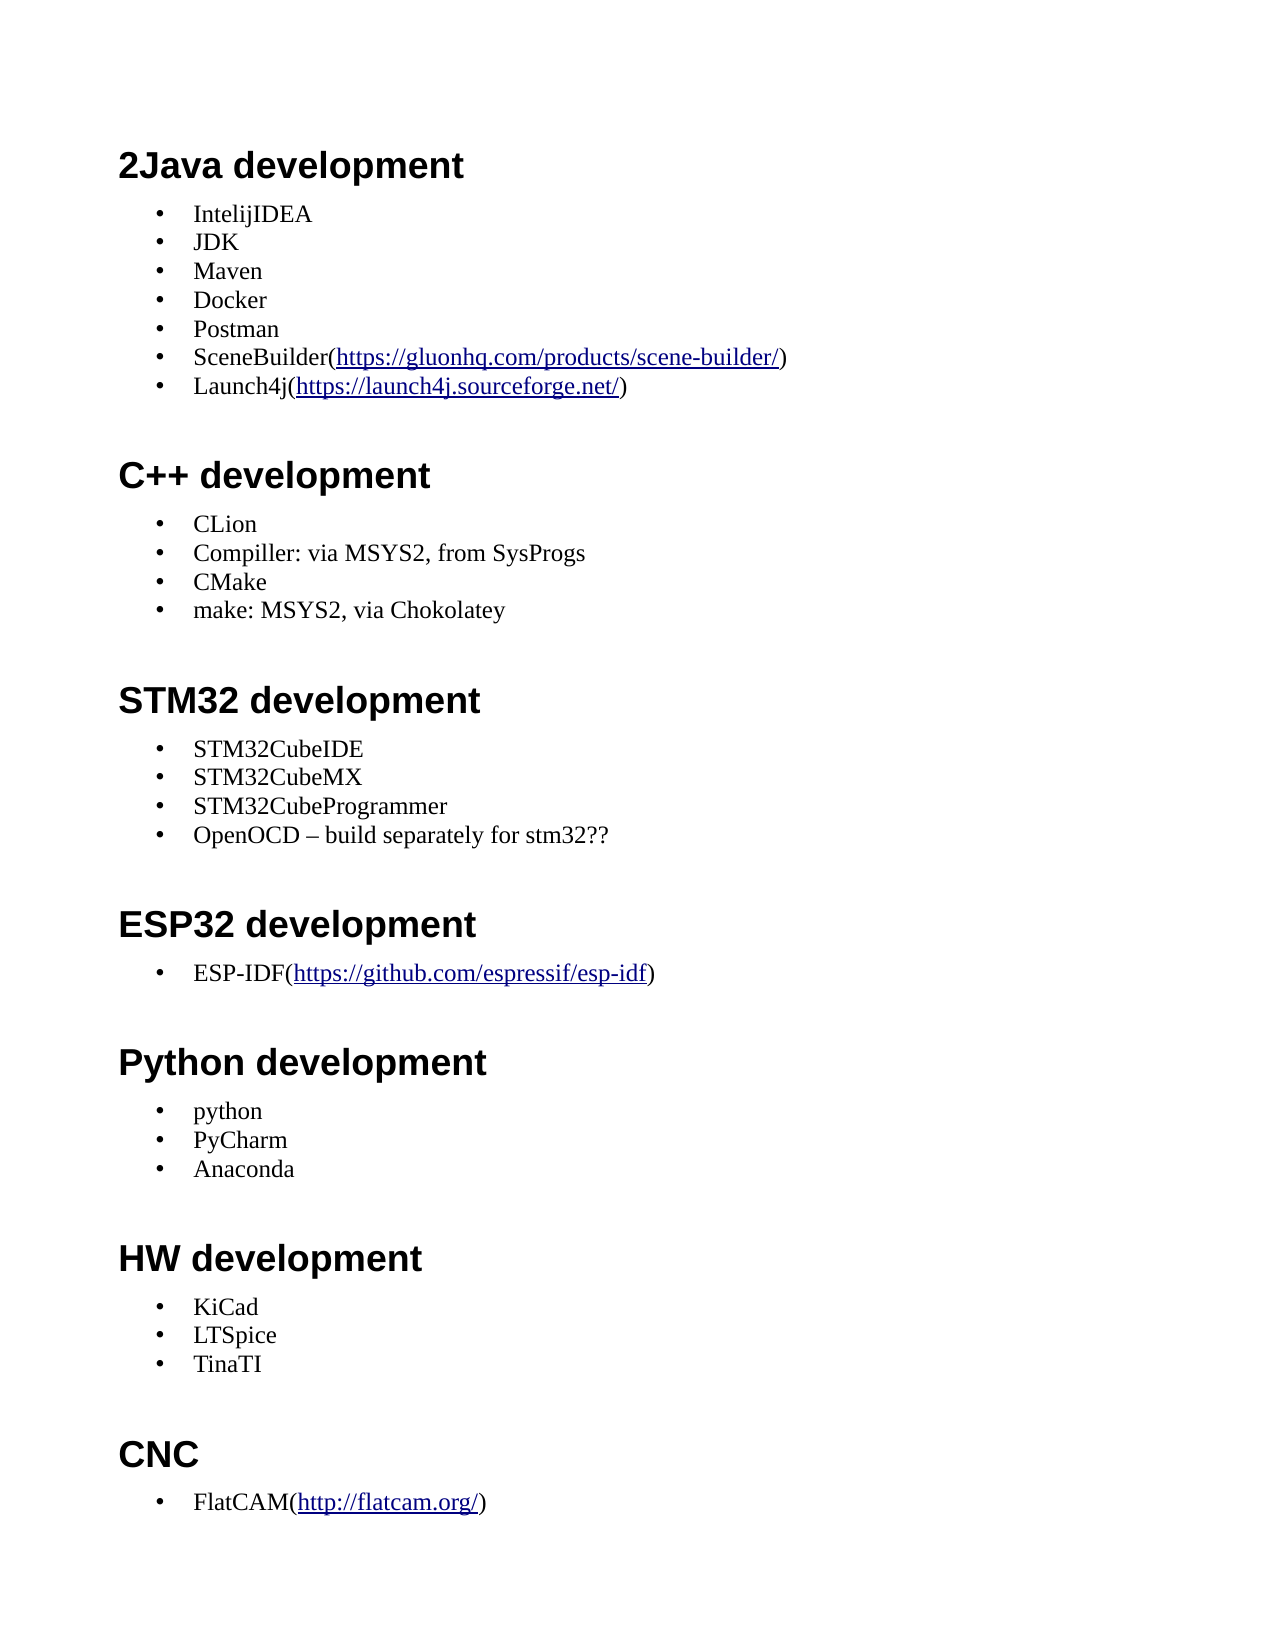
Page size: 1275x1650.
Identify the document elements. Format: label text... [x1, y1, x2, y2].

subtitle Python development [118, 1041, 1157, 1084]
list Compiller: via MSYS2, from SysProgs [156, 538, 1157, 567]
list Anaconda [156, 1154, 1157, 1182]
list KiCad [156, 1292, 1157, 1321]
list Maven [156, 256, 1157, 285]
list PyCharm [156, 1125, 1157, 1154]
list CMake [156, 567, 1157, 596]
list python [156, 1096, 1157, 1125]
subtitle 2Java development [118, 143, 1157, 186]
list CLion [156, 509, 1157, 538]
list Docker [156, 285, 1157, 314]
list STM32CubeIDE [156, 734, 1157, 762]
list STM32CubeProgrammer [156, 791, 1157, 820]
subtitle STM32 development [118, 678, 1157, 721]
list TinaTI [156, 1349, 1157, 1378]
list FlatCAM(http://flatcam.org/) [156, 1487, 1157, 1516]
list ESP-IDF(https://github.com/espressif/esp-idf) [156, 958, 1157, 987]
subtitle CNC [118, 1432, 1157, 1475]
list SceneBuilder(https://gluonhq.com/products/scene-builder/) [156, 342, 1157, 371]
list Launch4j(https://launch4j.sourceforge.net/) [156, 371, 1157, 400]
list STM32CubeMX [156, 762, 1157, 791]
subtitle ESP32 development [118, 902, 1157, 946]
list OpenOCD – build separately for stm32?? [156, 820, 1157, 849]
subtitle HW development [118, 1236, 1157, 1279]
list JDK [156, 227, 1157, 256]
list IntelijIDEA [156, 199, 1157, 227]
list LTSpice [156, 1321, 1157, 1349]
list make: MSYS2, via Chokolatey [156, 596, 1157, 624]
list Postman [156, 314, 1157, 342]
subtitle C++ development [118, 454, 1157, 497]
